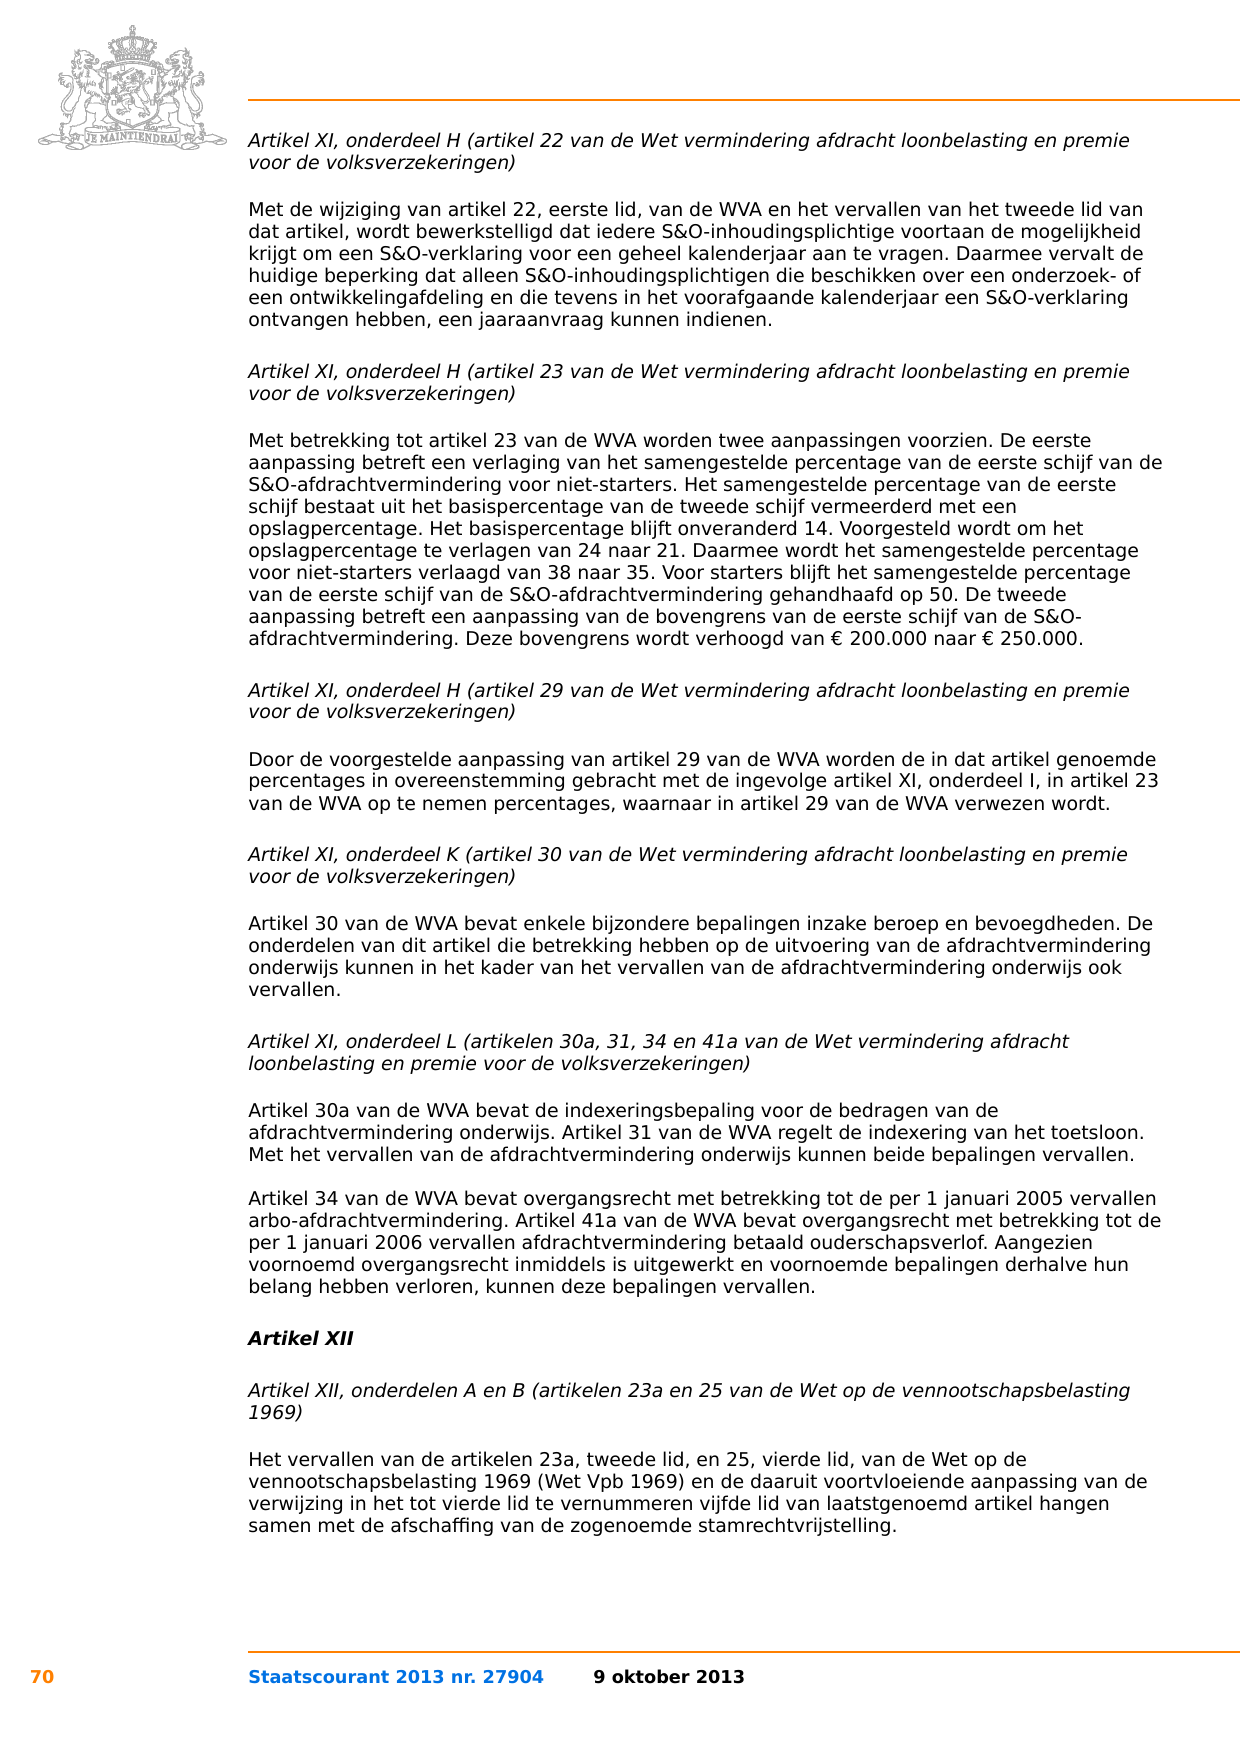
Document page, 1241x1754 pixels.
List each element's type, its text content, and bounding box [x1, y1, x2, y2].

text Met de wijziging van artikel 22, eerste lid, van de WVA en het vervallen van het tweede lid van dat artikel, wordt bewerkstelligd dat iedere S&O-inhoudingsplichtige voortaan de mogelijkheid krijgt om een S&O-verklaring voor een geheel kalenderjaar aan te vragen. Daarmee vervalt de huidige beperking dat alleen S&O-inhoudingsplichtigen die beschikken over een onderzoek- of een ontwikkelingafdeling en die tevens in het voorafgaande kalenderjaar een S&O-verklaring ontvangen hebben, een jaaraanvraag kunnen indienen. [248, 199, 1163, 331]
text Artikel 34 van de WVA bevat overgangsrecht met betrekking tot de per 1 januari 2005 vervallen arbo-afdrachtvermindering. Artikel 41a van de WVA bevat overgangsrecht met betrekking tot de per 1 januari 2006 vervallen afdrachtvermindering betaald ouderschapsverlof. Aangezien voornoemd overgangsrecht inmiddels is uitgewerkt en voornoemde bepalingen derhalve hun belang hebben verloren, kunnen deze bepalingen vervallen. [248, 1188, 1163, 1298]
subtitle Artikel XI, onderdeel H (artikel 22 van de Wet vermindering afdracht loonbelasting en premie voor de volksverzekeringen) [248, 130, 1163, 174]
text Artikel 30a van de WVA bevat de indexeringsbepaling voor de bedragen van de afdrachtvermindering onderwijs. Artikel 31 van de WVA regelt de indexering van het toetsloon. Met het vervallen van de afdrachtvermindering onderwijs kunnen beide bepalingen vervallen. [248, 1100, 1163, 1166]
subtitle Artikel XII, onderdelen A en B (artikelen 23a en 25 van de Wet op de vennootschapsbelasting 1969) [248, 1380, 1163, 1424]
text Het vervallen van de artikelen 23a, tweede lid, en 25, vierde lid, van de Wet op de vennootschapsbelasting 1969 (Wet Vpb 1969) en de daaruit voortvloeiende aanpassing van de verwijzing in het tot vierde lid te vernummeren vijfde lid van laatstgenoemd artikel hangen samen met de afschaffing van de zogenoemde stamrechtvrijstelling. [248, 1449, 1163, 1537]
text Met betrekking tot artikel 23 van de WVA worden twee aanpassingen voorzien. De eerste aanpassing betreft een verlaging van het samengestelde percentage van de eerste schijf van de S&O-afdrachtvermindering voor niet-starters. Het samengestelde percentage van de eerste schijf bestaat uit het basispercentage van de tweede schijf vermeerderd met een opslagpercentage. Het basispercentage blijft onveranderd 14. Voorgesteld wordt om het opslagpercentage te verlagen van 24 naar 21. Daarmee wordt het samengestelde percentage voor niet-starters verlaagd van 38 naar 35. Voor starters blijft het samengestelde percentage van de eerste schijf van de S&O-afdrachtvermindering gehandhaafd op 50. De tweede aanpassing betreft een aanpassing van de bovengrens van de eerste schijf van de S&O-afdrachtvermindering. Deze bovengrens wordt verhoogd van € 200.000 naar € 250.000. [248, 430, 1163, 649]
picture [38, 25, 227, 150]
subtitle Artikel XI, onderdeel H (artikel 23 van de Wet vermindering afdracht loonbelasting en premie voor de volksverzekeringen) [248, 361, 1163, 405]
subtitle Artikel XI, onderdeel K (artikel 30 van de Wet vermindering afdracht loonbelasting en premie voor de volksverzekeringen) [248, 844, 1163, 888]
subtitle Artikel XI, onderdeel H (artikel 29 van de Wet vermindering afdracht loonbelasting en premie voor de volksverzekeringen) [248, 679, 1163, 723]
subtitle Artikel XI, onderdeel L (artikelen 30a, 31, 34 en 41a van de Wet vermindering afdracht loonbelasting en premie voor de volksverzekeringen) [248, 1031, 1163, 1075]
text Door de voorgestelde aanpassing van artikel 29 van de WVA worden de in dat artikel genoemde percentages in overeenstemming gebracht met de ingevolge artikel XI, onderdeel I, in artikel 23 van de WVA op te nemen percentages, waarnaar in artikel 29 van de WVA verwezen wordt. [248, 748, 1163, 814]
text Artikel 30 van de WVA bevat enkele bijzondere bepalingen inzake beroep en bevoegdheden. De onderdelen van dit artikel die betrekking hebben op de uitvoering van de afdrachtvermindering onderwijs kunnen in het kader van het vervallen van de afdrachtvermindering onderwijs ook vervallen. [248, 913, 1163, 1001]
subtitle Artikel XII [248, 1328, 1163, 1350]
